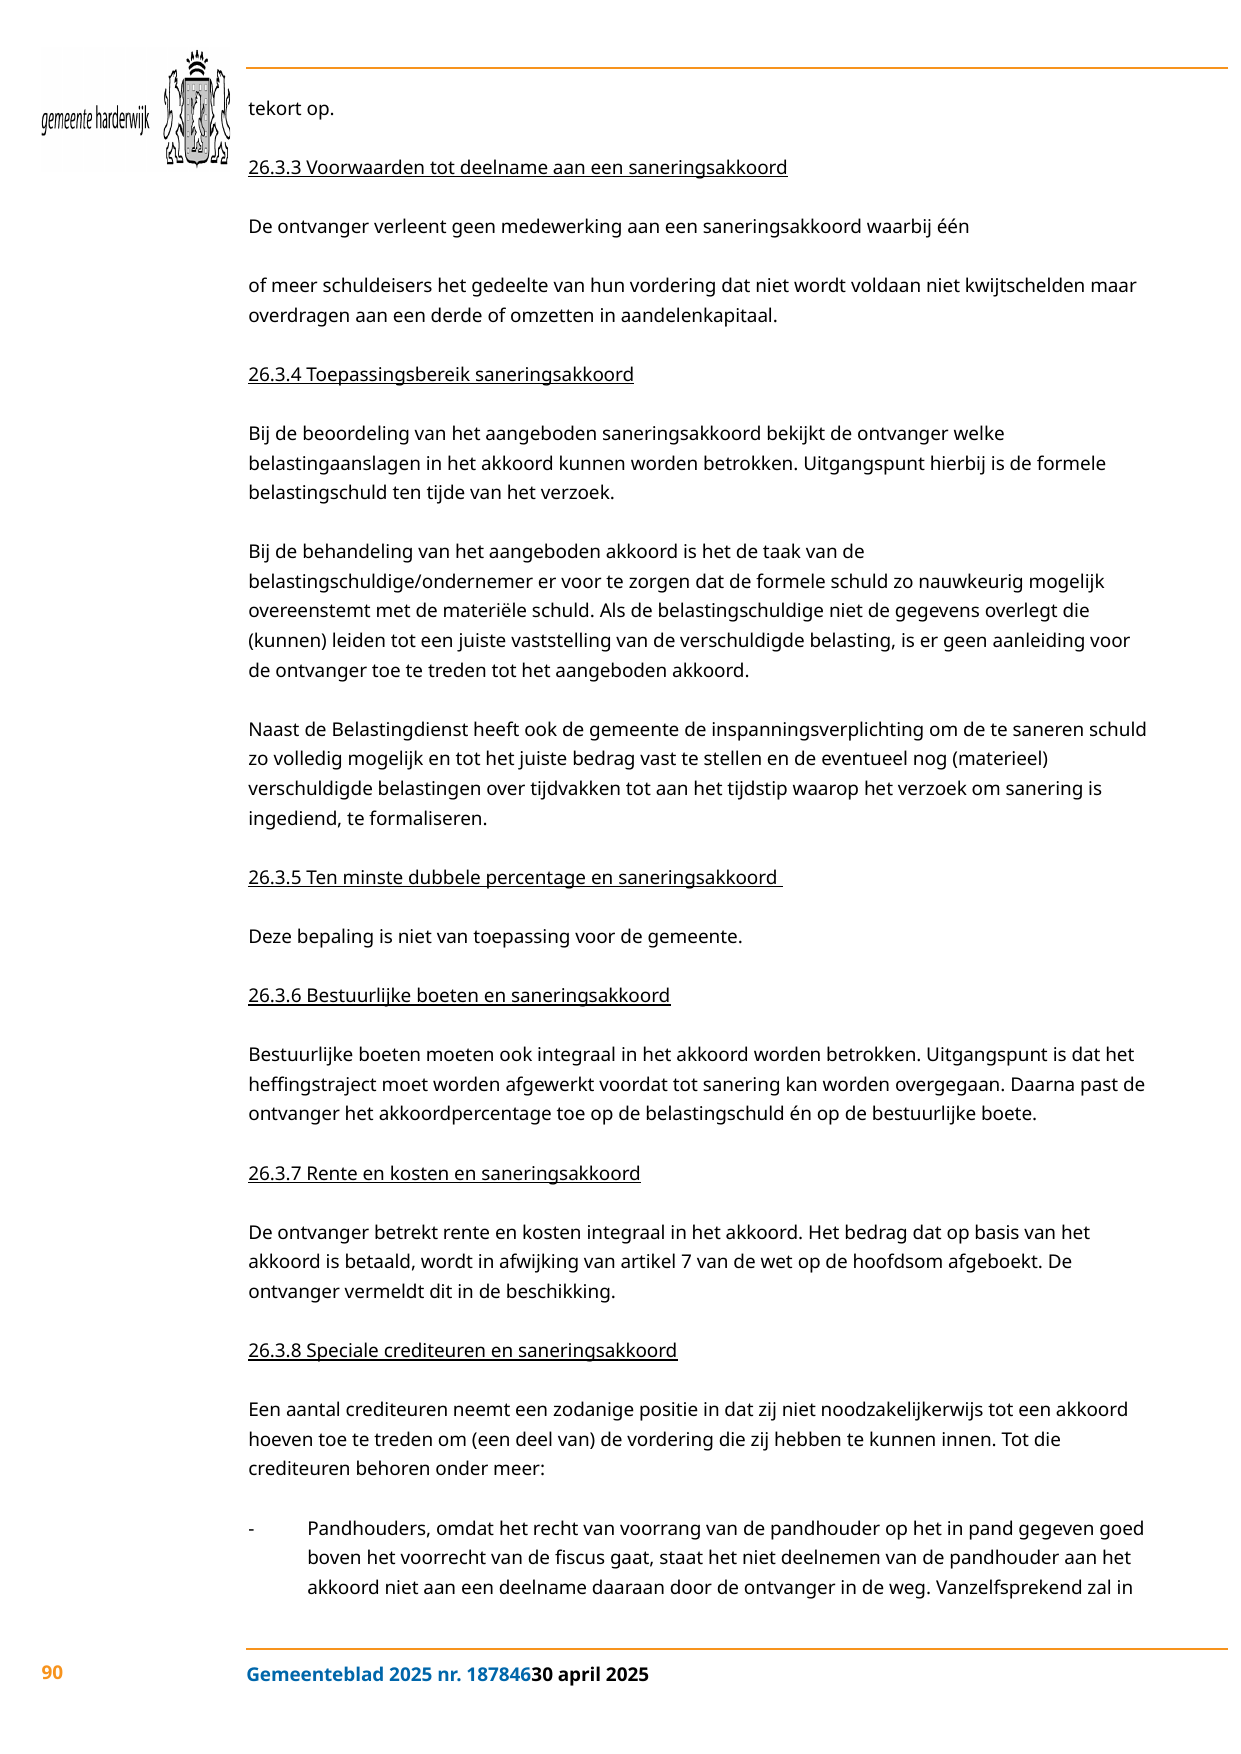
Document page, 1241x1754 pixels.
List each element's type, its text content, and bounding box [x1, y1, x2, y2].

text of meer schuldeisers het gedeelte van hun vordering dat niet wordt voldaan niet kwijtschelden maar overdragen aan een derde of omzetten in aandelenkapitaal. [248, 272, 1152, 328]
text Bij de beoordeling van het aangeboden saneringsakkoord bekijkt de ontvanger welke belastingaanslagen in het akkoord kunnen worden betrokken. Uitgangspunt hierbij is de formele belastingschuld ten tijde van het verzoek. [248, 420, 1152, 505]
text Bestuurlijke boeten moeten ook integraal in het akkoord worden betrokken. Uitgangspunt is dat het heffingstraject moet worden afgewerkt voordat tot sanering kan worden overgegaan. Daarna past de ontvanger het akkoordpercentage toe op de belastingschuld én op de bestuurlijke boete. [248, 1041, 1152, 1126]
text tekort op. [248, 95, 1152, 121]
text 26.3.3 Voorwaarden tot deelname aan een saneringsakkoord [248, 154, 1152, 180]
text De ontvanger verleent geen medewerking aan een saneringsakkoord waarbij één [248, 213, 1152, 239]
text Deze bepaling is niet van toepassing voor de gemeente. [248, 923, 1152, 949]
text 26.3.5 Ten minste dubbele percentage en saneringsakkoord [248, 864, 1152, 890]
picture [41, 47, 231, 172]
text 26.3.8 Speciale crediteuren en saneringsakkoord [248, 1337, 1152, 1363]
list Pandhouders, omdat het recht van voorrang van de pandhouder op het in pand gegeven goed boven het voorrecht van de fiscus gaat, staat het niet deelnemen van de pandhouder aan het akkoord niet aan een deelname daaraan door de ontvanger in de weg. Vanzelfsprekend zal in [248, 1515, 1152, 1600]
text 26.3.4 Toepassingsbereik saneringsakkoord [248, 361, 1152, 387]
text Bij de behandeling van het aangeboden akkoord is het de taak van de belastingschuldige/ondernemer er voor te zorgen dat de formele schuld zo nauwkeurig mogelijk overeenstemt met de materiële schuld. Als de belastingschuldige niet de gegevens overlegt die (kunnen) leiden tot een juiste vaststelling van de verschuldigde belasting, is er geen aanleiding voor de ontvanger toe te treden tot het aangeboden akkoord. [248, 538, 1152, 683]
text De ontvanger betrekt rente en kosten integraal in het akkoord. Het bedrag dat op basis van het akkoord is betaald, wordt in afwijking van artikel 7 van de wet op de hoofdsom afgeboekt. De ontvanger vermeldt dit in de beschikking. [248, 1219, 1152, 1304]
text Naast de Belastingdienst heeft ook de gemeente de inspanningsverplichting om de te saneren schuld zo volledig mogelijk en tot het juiste bedrag vast te stellen en de eventueel nog (materieel) verschuldigde belastingen over tijdvakken tot aan het tijdstip waarop het verzoek om sanering is ingediend, te formaliseren. [248, 716, 1152, 831]
text Een aantal crediteuren neemt een zodanige positie in dat zij niet noodzakelijkerwijs tot een akkoord hoeven toe te treden om (een deel van) de vordering die zij hebben te kunnen innen. Tot die crediteuren behoren onder meer: [248, 1396, 1152, 1481]
text 26.3.7 Rente en kosten en saneringsakkoord [248, 1160, 1152, 1186]
text 26.3.6 Bestuurlijke boeten en saneringsakkoord [248, 982, 1152, 1008]
